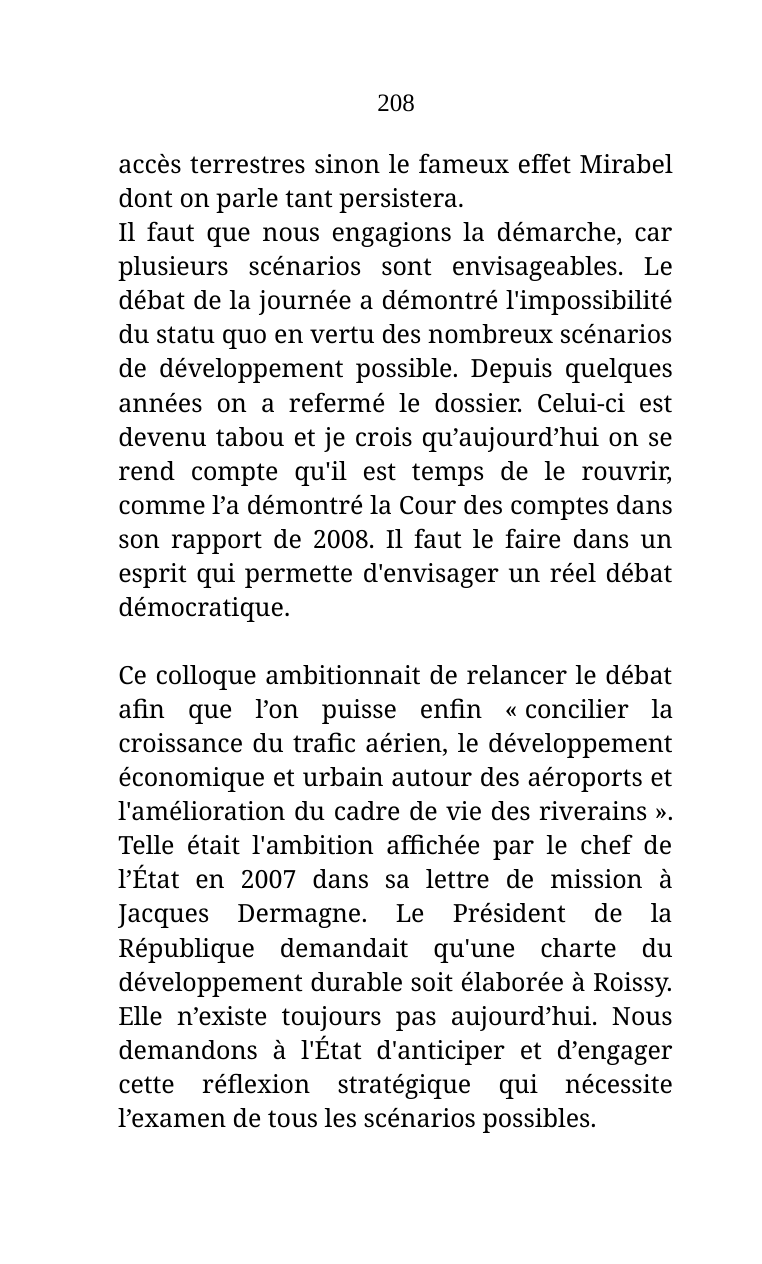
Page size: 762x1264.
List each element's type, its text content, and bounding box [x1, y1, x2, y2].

text accès terrestres sinon le fameux effet Mirabel dont on parle tant persistera. [118, 147, 673, 215]
text Ce colloque ambitionnait de relancer le débat afin que l’on puisse enfin « concilier la croissance du trafic aérien, le développement économique et urbain autour des aéroports et l'amélioration du cadre de vie des riverains ». Telle était l'ambition affichée par le chef de l’État en 2007 dans sa lettre de mission à Jacques Dermagne. Le Président de la République demandait qu'une charte du développement durable soit élaborée à Roissy. Elle n’existe toujours pas aujourd’hui. Nous demandons à l'État d'anticiper et d’engager cette réflexion stratégique qui nécessite l’examen de tous les scénarios possibles. [118, 658, 673, 1134]
text Il faut que nous engagions la démarche, car plusieurs scénarios sont envisageables. Le débat de la journée a démontré l'impossibilité du statu quo en vertu des nombreux scénarios de développement possible. Depuis quelques années on a refermé le dossier. Celui-ci est devenu tabou et je crois qu’aujourd’hui on se rend compte qu'il est temps de le rouvrir, comme l’a démontré la Cour des comptes dans son rapport de 2008. Il faut le faire dans un esprit qui permette d'envisager un réel débat démocratique. [118, 215, 673, 624]
